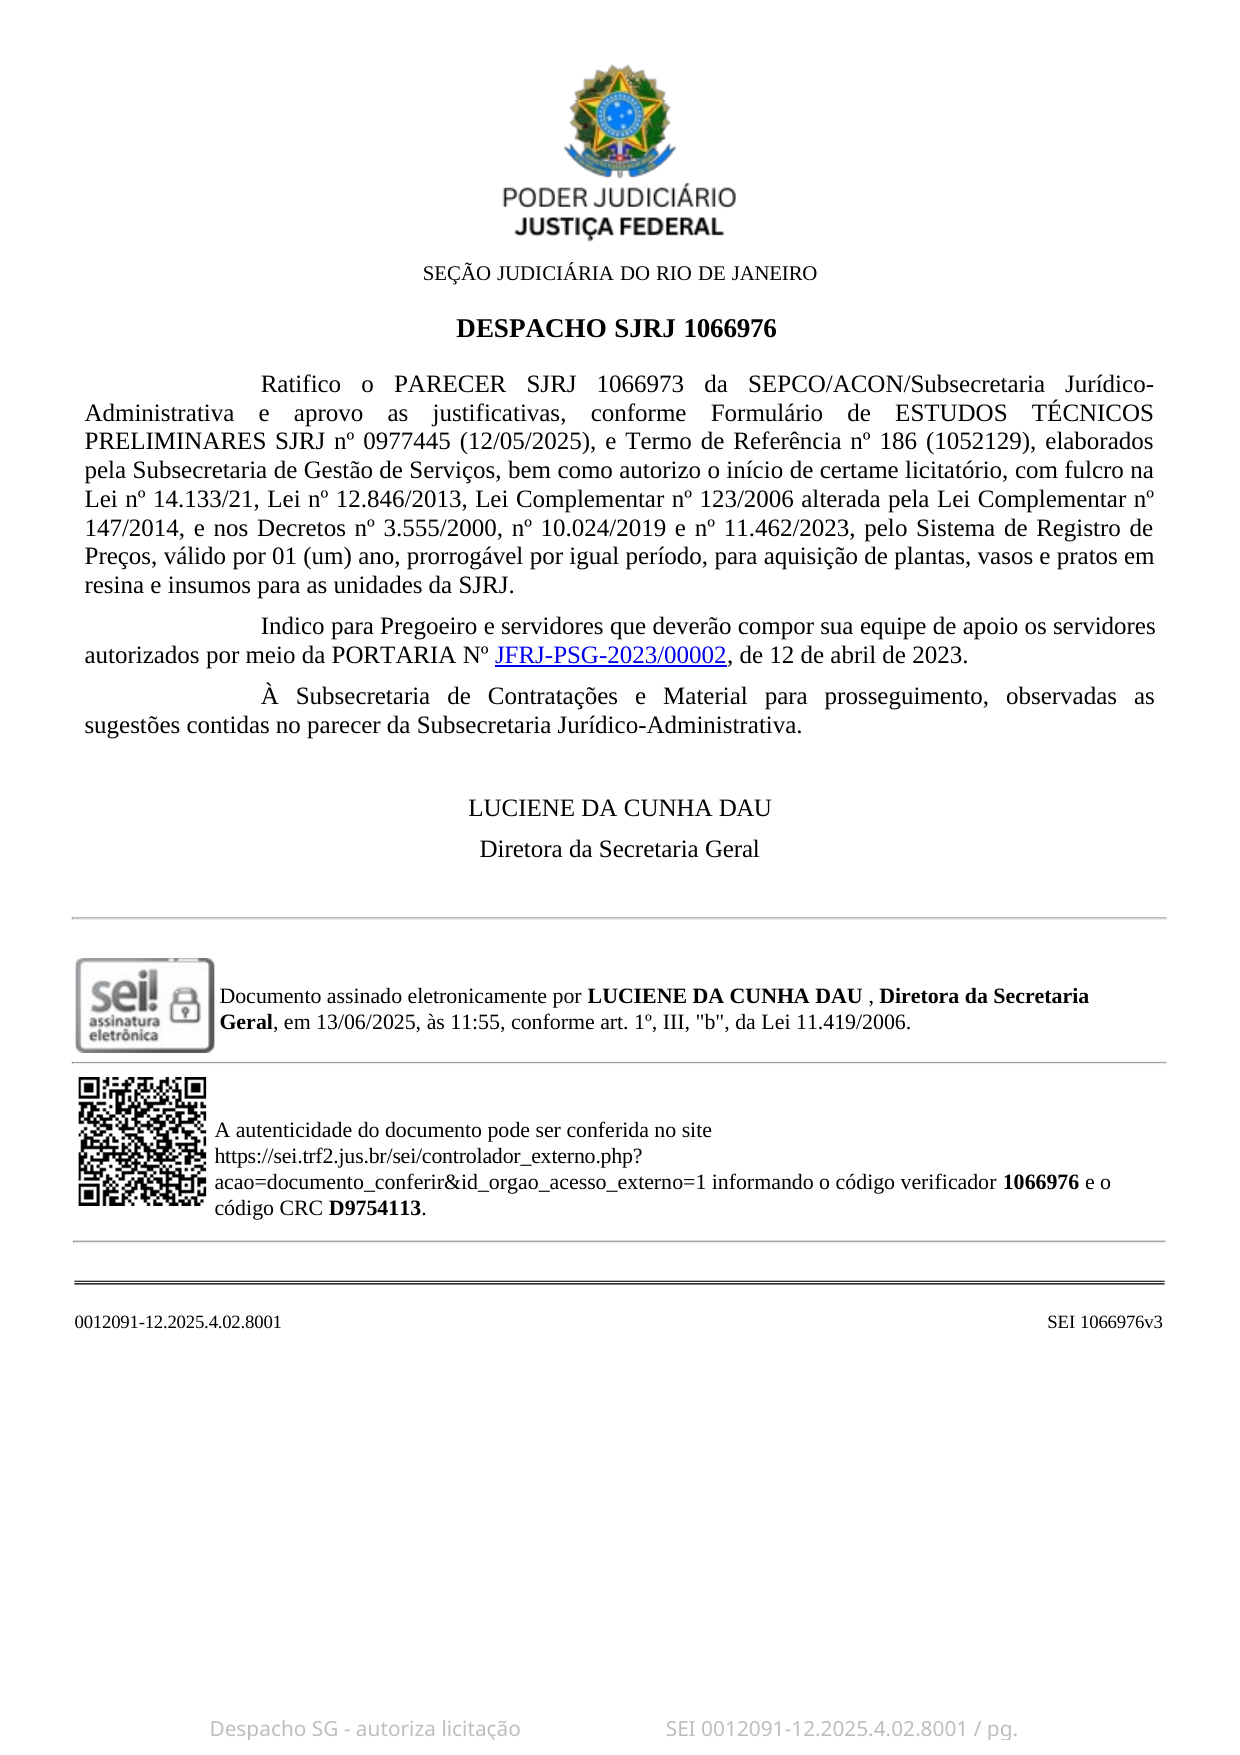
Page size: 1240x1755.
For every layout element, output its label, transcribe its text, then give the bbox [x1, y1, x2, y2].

text À Subsecretaria de Contratações e Material para prosseguimento, observadas as sugestões contidas no parecer da Subsecretaria Jurídico-Administrativa. [84, 681, 1155, 739]
text Indico para Pregoeiro e servidores que deverão compor sua equipe de apoio os servidores autorizados por meio da PORTARIA Nº JFRJ-PSG-2023/00002, de 12 de abril de 2023. [84, 611, 1156, 669]
text Diretora da Secretaria Geral [49, 834, 1189, 863]
subtitle DESPACHO SJRJ 1066976 [44, 312, 1189, 343]
text 0012091-12.2025.4.02.8001 SEI 1066976v3 [74, 1311, 1225, 1333]
text Ratifico o PARECER SJRJ 1066973 da SEPCO/ACON/Subsecretaria Jurídico- Administrativa e aprovo as justificativas, conforme Formulário de ESTUDOS TÉCNICOS PRELIMINARES SJRJ nº 0977445 (12/05/2025), e Termo de Referência nº 186 (1052129), elaborados pela Subsecretaria de Gestão de Serviços, bem como autorizo o início de certame licitatório, com fulcro na Lei nº 14.133/21, Lei nº 12.846/2013, Lei Complementar nº 123/2006 alterada pela Lei Complementar nº 147/2014, e nos Decretos nº 3.555/2000, nº 10.024/2019 e nº 11.462/2023, pelo Sistema de Registro de Preços, válido por 01 (um) ano, prorrogável por igual período, para aquisição de plantas, vasos e pratos em resina e insumos para as unidades da SJRJ. [84, 369, 1155, 599]
text Documento assinado eletronicamente por LUCIENE DA CUNHA DAU , Diretora da Secretaria Geral, em 13/06/2025, às 11:55, conforme art. 1º, III, "b", da Lei 11.419/2006. [219, 983, 1134, 1034]
text A autenticidade do documento pode ser conferida no site https://sei.trf2.jus.br/sei/controlador_externo.php? acao=documento_conferir&id_orgao_acesso_externo=1 informando o código verificador 1066976 e o código CRC D9754113. [214, 1117, 1134, 1220]
text SEÇÃO JUDICIÁRIA DO RIO DE JANEIRO [49, 261, 1190, 285]
text LUCIENE DA CUNHA DAU [49, 793, 1191, 821]
